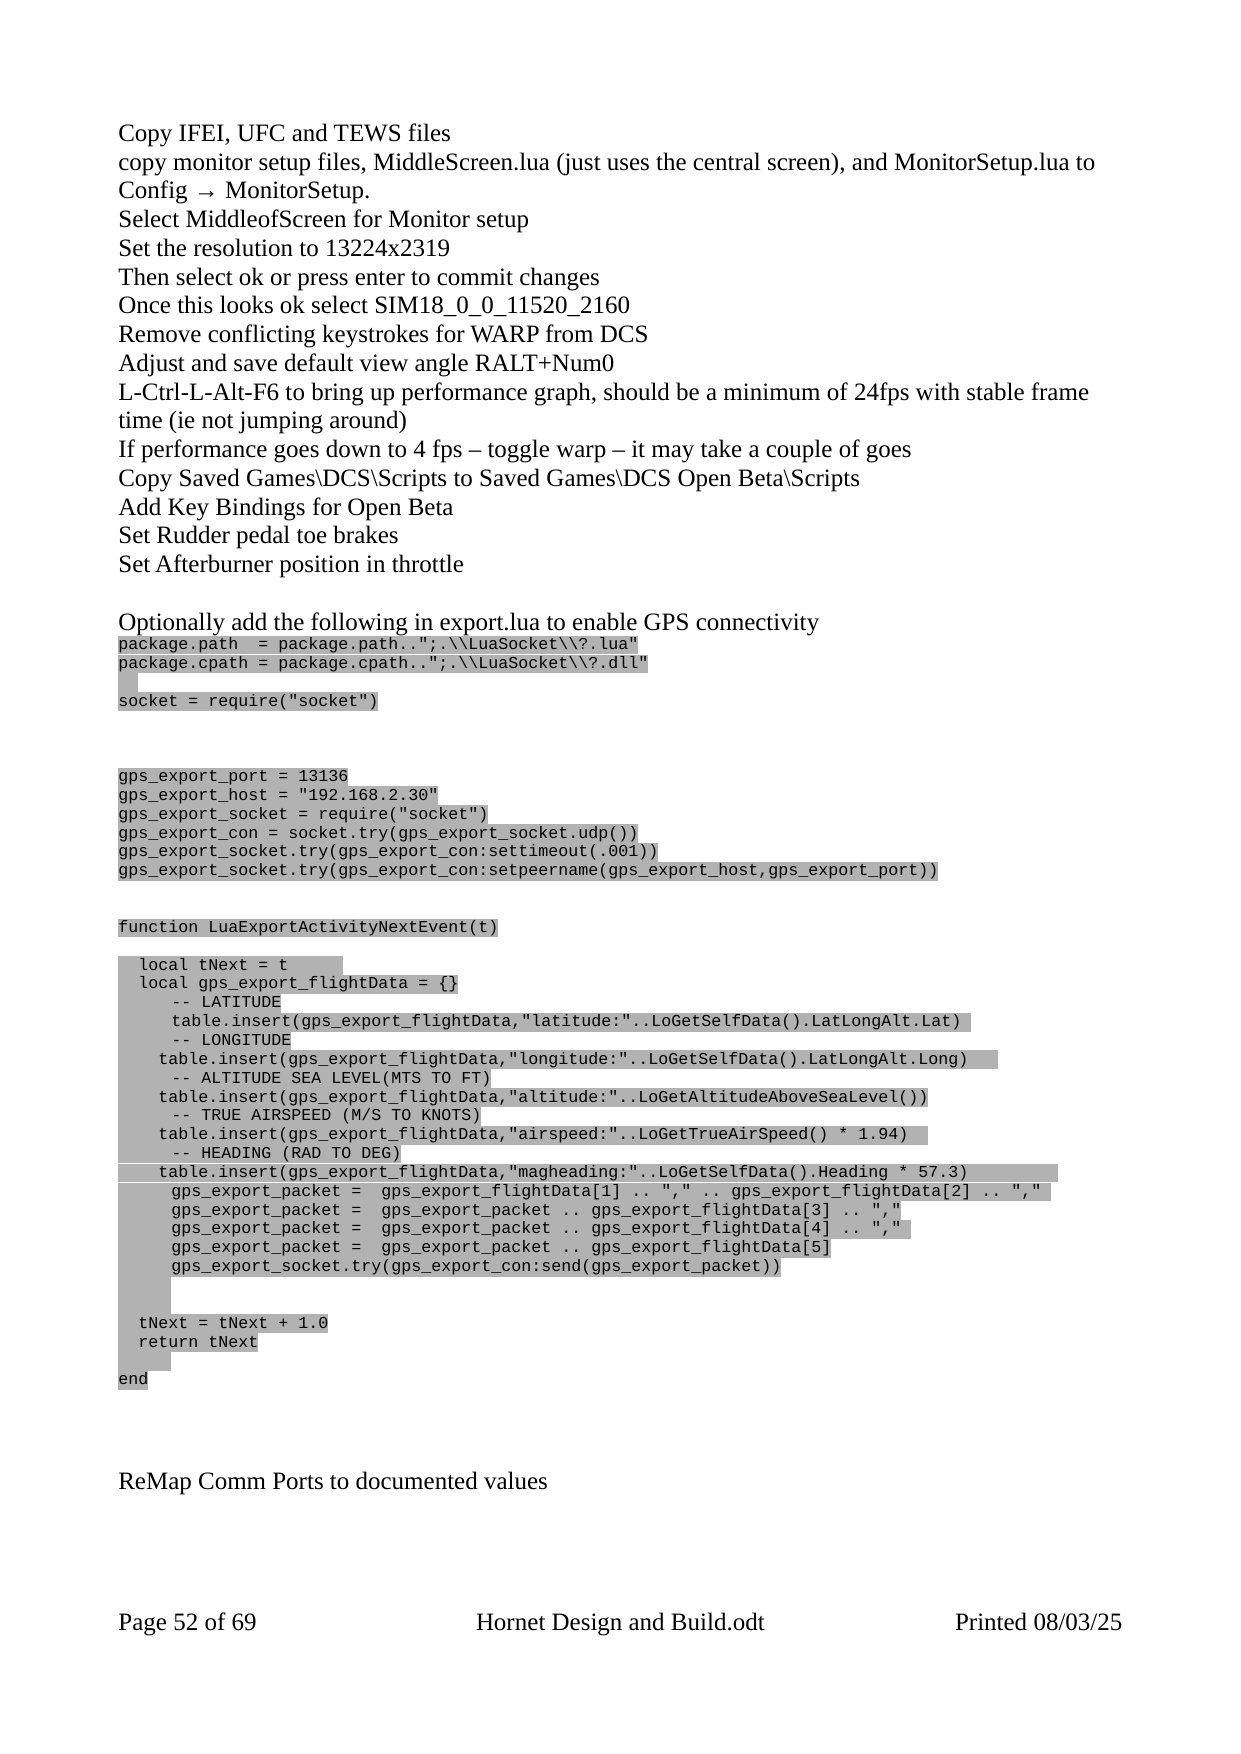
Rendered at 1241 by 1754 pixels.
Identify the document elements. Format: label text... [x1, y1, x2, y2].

text ReMap Comm Ports to documented values [118, 1466, 1122, 1495]
text end [118, 1371, 1181, 1390]
text Copy Saved Games\DCS\Scripts to Saved Games\DCS Open Beta\Scripts [118, 463, 1122, 492]
text Optionally add the following in export.lua to enable GPS connectivity [118, 607, 1122, 636]
text -- LATITUDE [118, 994, 1181, 1013]
text table.insert(gps_export_flightData,"magheading:"..LoGetSelfData().Heading * 57.3) [118, 1163, 1181, 1182]
text package.path = package.path..";.\\LuaSocket\\?.lua" [118, 636, 1181, 654]
text gps_export_socket.try(gps_export_con:settimeout(.001)) [118, 843, 1181, 862]
text gps_export_packet = gps_export_packet .. gps_export_flightData[3] .. "," [118, 1201, 1181, 1220]
text copy monitor setup files, MiddleScreen.lua (just uses the central screen), and MonitorSetup.lua to Config → MonitorSetup. [118, 147, 1122, 204]
text local tNext = t [118, 956, 1181, 975]
text gps_export_packet = gps_export_flightData[1] .. "," .. gps_export_flightData[2] .. "," [118, 1182, 1181, 1201]
text local gps_export_flightData = {} [118, 975, 1181, 994]
text return tNext [118, 1333, 1181, 1352]
text table.insert(gps_export_flightData,"latitude:"..LoGetSelfData().LatLongAlt.Lat) [118, 1013, 1181, 1032]
text Set the resolution to 13224x2319 [118, 233, 1122, 262]
text -- ALTITUDE SEA LEVEL(MTS TO FT) [118, 1069, 1181, 1088]
text Select MiddleofScreen for Monitor setup [118, 204, 1122, 233]
text gps_export_socket.try(gps_export_con:setpeername(gps_export_host,gps_export_port)) [118, 862, 1181, 881]
text Once this looks ok select SIM18_0_0_11520_2160 [118, 291, 1122, 319]
text Remove conflicting keystrokes for WARP from DCS [118, 319, 1122, 348]
text Add Key Bindings for Open Beta [118, 492, 1122, 521]
text gps_export_con = socket.try(gps_export_socket.udp()) [118, 824, 1181, 843]
text -- HEADING (RAD TO DEG) [118, 1145, 1181, 1163]
text Set Rudder pedal toe brakes [118, 521, 1122, 549]
text -- TRUE AIRSPEED (M/S TO KNOTS) [118, 1107, 1181, 1126]
text package.cpath = package.cpath..";.\\LuaSocket\\?.dll" [118, 654, 1181, 673]
text socket = require("socket") [118, 692, 1181, 711]
text tNext = tNext + 1.0 [118, 1314, 1181, 1333]
text L-Ctrl-L-Alt-F6 to bring up performance graph, should be a minimum of 24fps with stable frame time (ie not jumping around) [118, 377, 1122, 434]
text gps_export_socket.try(gps_export_con:send(gps_export_packet)) [118, 1258, 1181, 1277]
text table.insert(gps_export_flightData,"altitude:"..LoGetAltitudeAboveSeaLevel()) [118, 1088, 1181, 1107]
text gps_export_host = "192.168.2.30" [118, 786, 1181, 805]
text table.insert(gps_export_flightData,"longitude:"..LoGetSelfData().LatLongAlt.Long) [118, 1050, 1181, 1069]
text Then select ok or press enter to commit changes [118, 262, 1122, 291]
text Copy IFEI, UFC and TEWS files [118, 118, 1122, 147]
text If performance goes down to 4 fps – toggle warp – it may take a couple of goes [118, 434, 1122, 463]
text Adjust and save default view angle RALT+Num0 [118, 348, 1122, 377]
text gps_export_port = 13136 [118, 768, 1181, 786]
text gps_export_socket = require("socket") [118, 805, 1181, 824]
text function LuaExportActivityNextEvent(t) [118, 918, 1181, 937]
text table.insert(gps_export_flightData,"airspeed:"..LoGetTrueAirSpeed() * 1.94) [118, 1126, 1181, 1145]
text Set Afterburner position in throttle [118, 549, 1122, 578]
text gps_export_packet = gps_export_packet .. gps_export_flightData[5] [118, 1239, 1181, 1258]
text -- LONGITUDE [118, 1032, 1181, 1050]
text gps_export_packet = gps_export_packet .. gps_export_flightData[4] .. "," [118, 1220, 1181, 1239]
